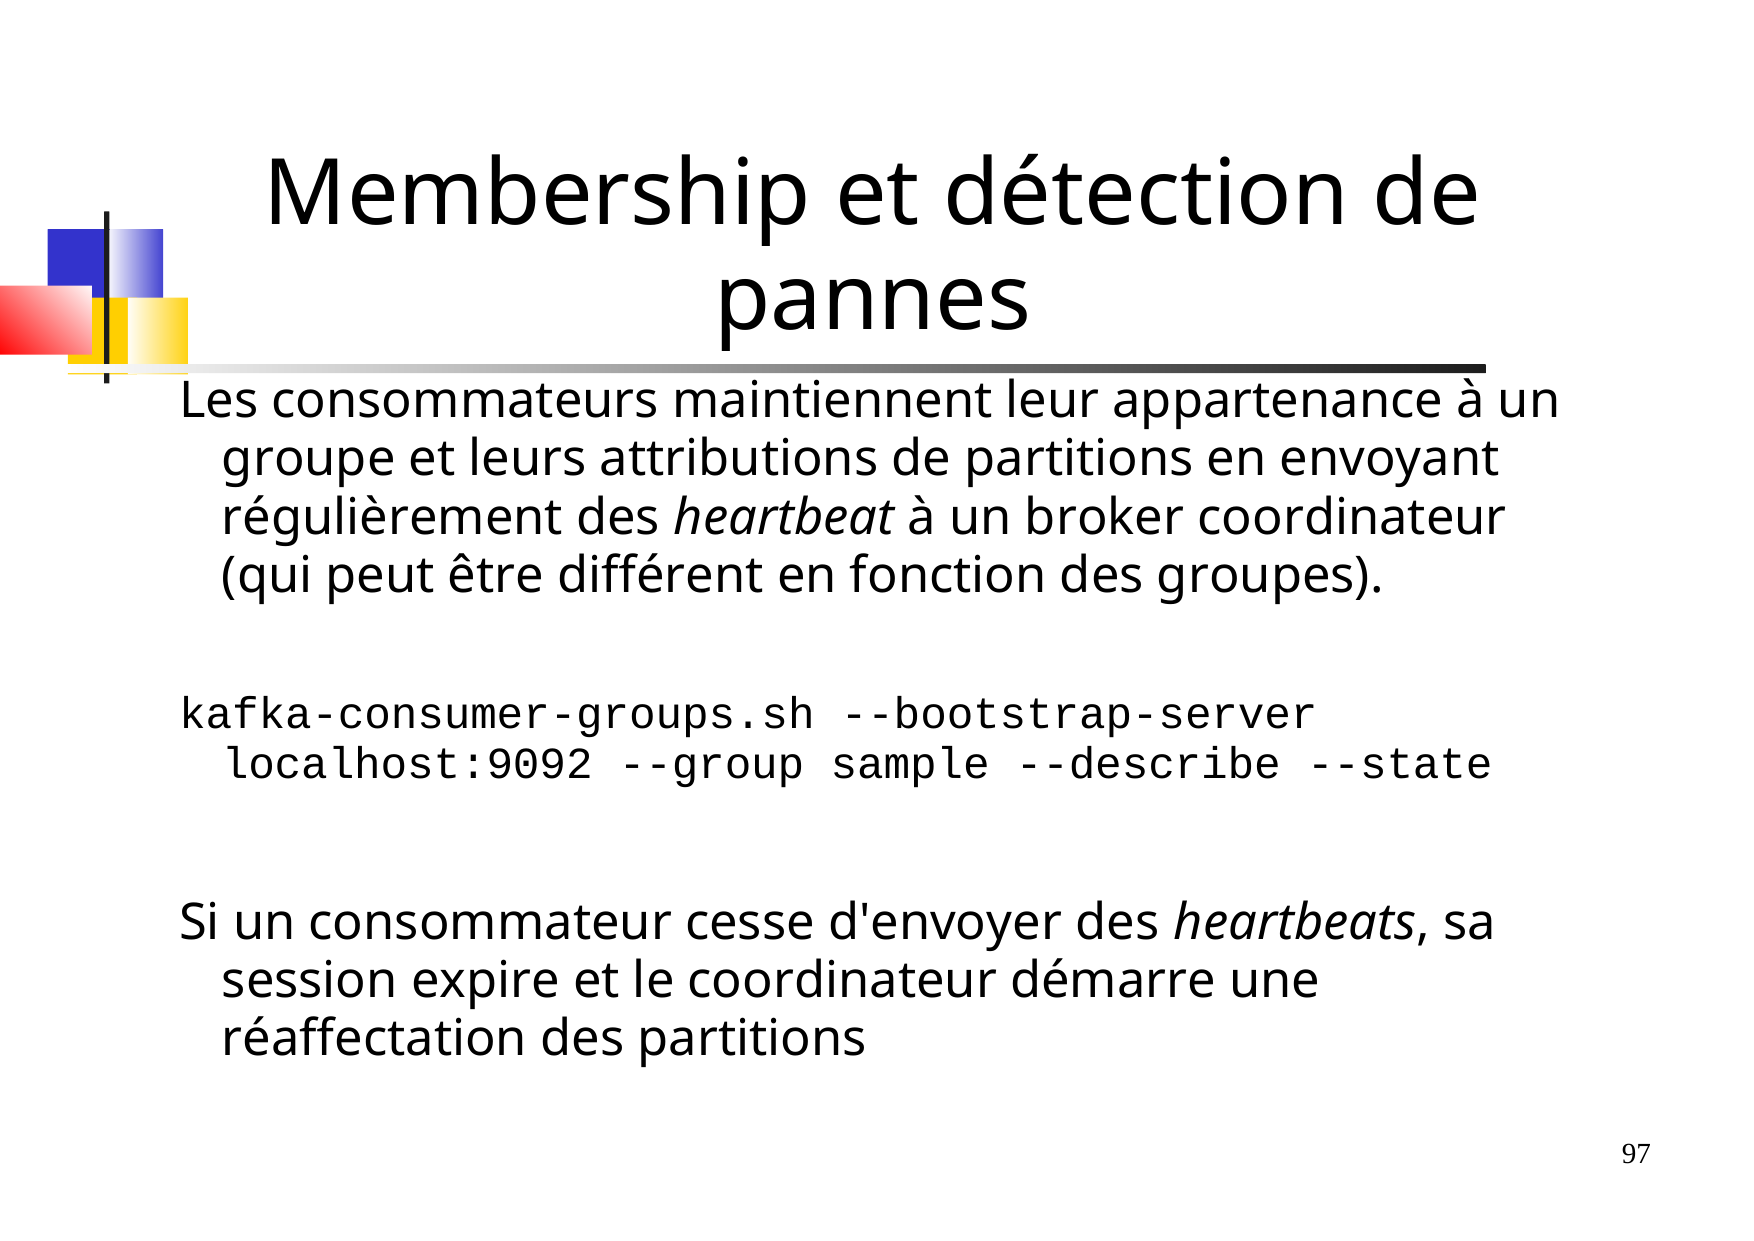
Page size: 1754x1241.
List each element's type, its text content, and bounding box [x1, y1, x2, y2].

list Les consommateurs maintiennent leur appartenance à un groupe et leurs attributions de partitions en envoyant régulièrement des heartbeat à un broker coordinateur (qui peut être différent en fonction des groupes). kafka-consumer-groups.sh --bootstrap-server localhost:9092 --group sample --describe --state Si un consommateur cesse d'envoyer des heartbeats, sa session expire et le coordinateur démarre une réaffectation des partitions [179, 371, 1567, 1091]
title Membership et détection de pannes [179, 139, 1567, 351]
